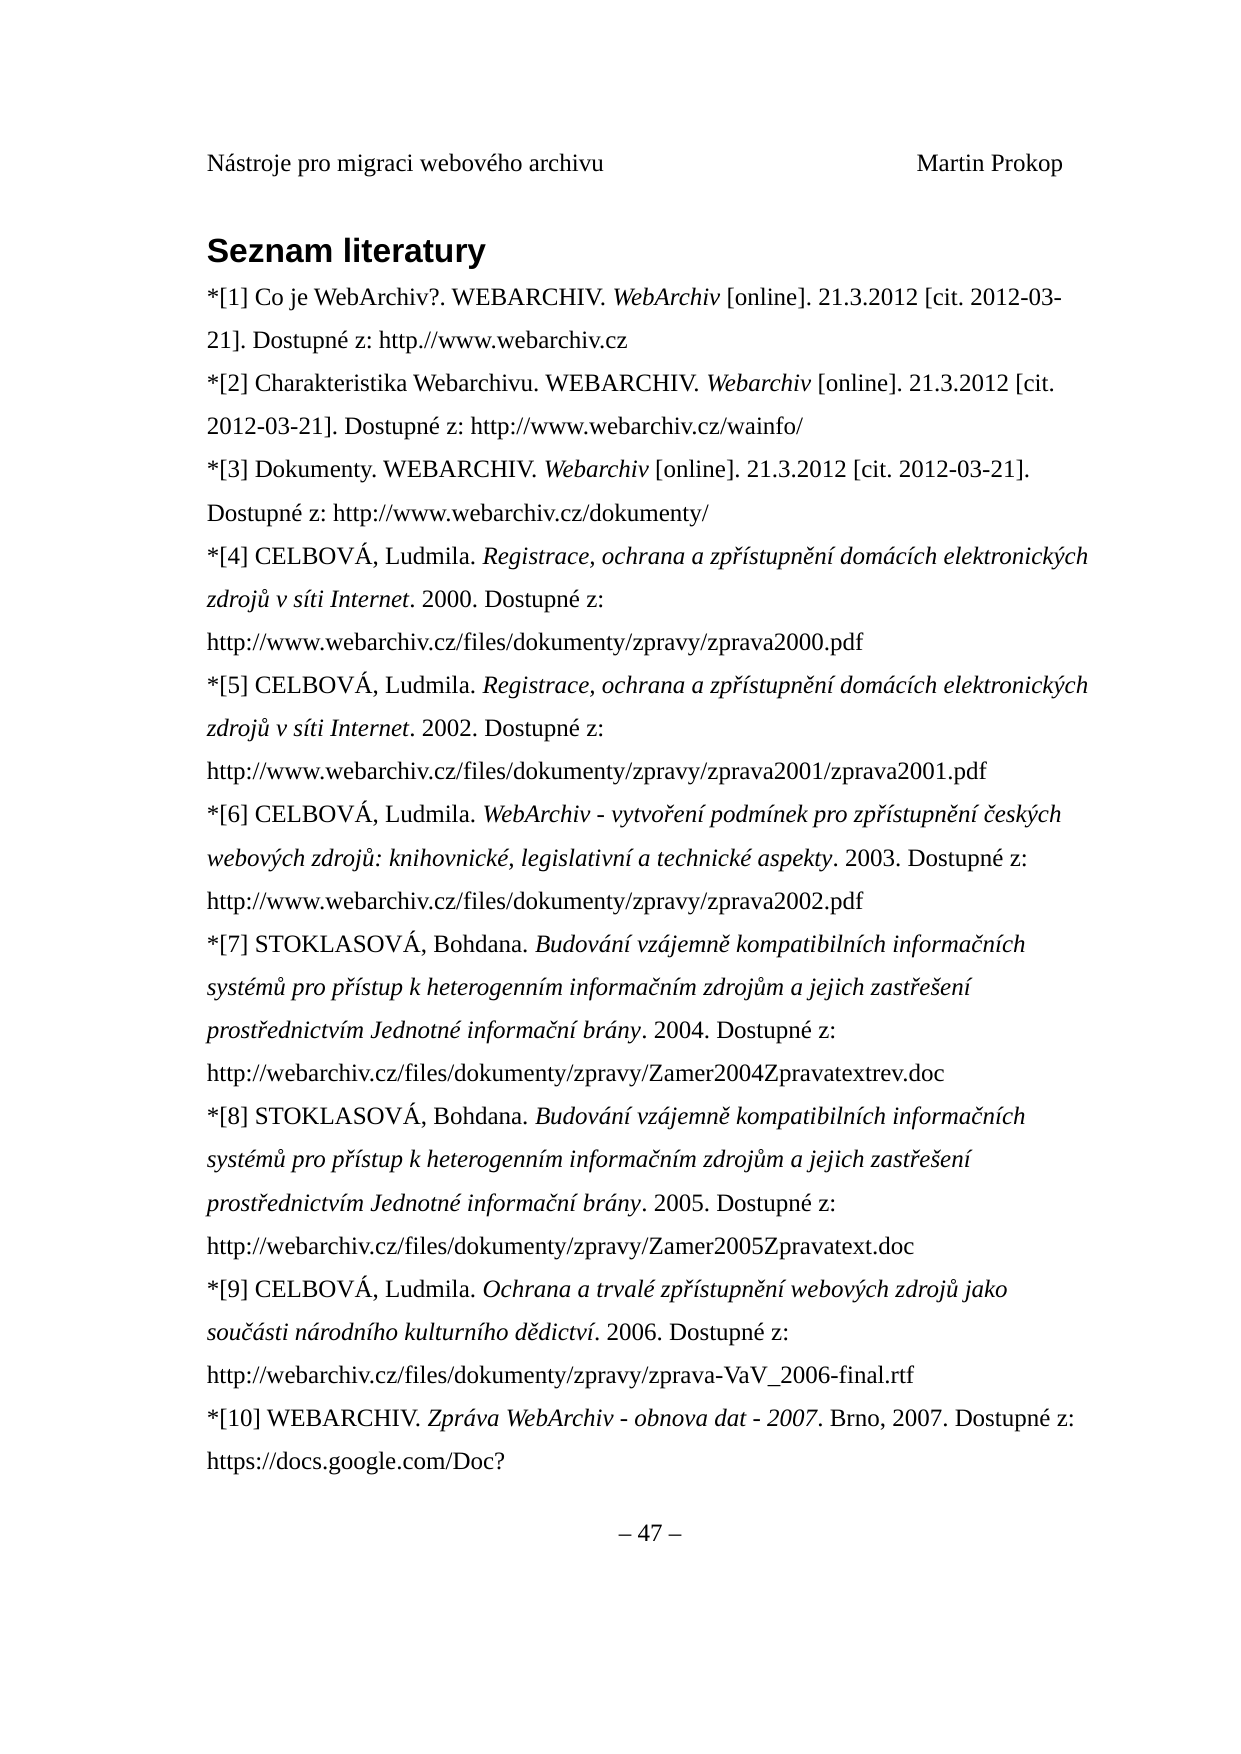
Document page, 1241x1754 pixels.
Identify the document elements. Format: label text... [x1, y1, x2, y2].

text *[2] Charakteristika Webarchivu. WEBARCHIV. Webarchiv [online]. 21.3.2012 [cit. 2012-03-21]. Dostupné z: http://www.webarchiv.cz/wainfo/ [207, 368, 1093, 440]
text *[4] CELBOVÁ, Ludmila. Registrace, ochrana a zpřístupnění domácích elektronických zdrojů v síti Internet. 2000. Dostupné z: http://www.webarchiv.cz/files/dokumenty/zpravy/zprava2000.pdf [207, 541, 1093, 656]
text *[6] CELBOVÁ, Ludmila. WebArchiv - vytvoření podmínek pro zpřístupnění českých webových zdrojů: knihovnické, legislativní a technické aspekty. 2003. Dostupné z: http://www.webarchiv.cz/files/dokumenty/zpravy/zprava2002.pdf [207, 799, 1093, 914]
text *[1] Co je WebArchiv?. WEBARCHIV. WebArchiv [online]. 21.3.2012 [cit. 2012-03-21]. Dostupné z: http.//www.webarchiv.cz [207, 282, 1093, 354]
text *[9] CELBOVÁ, Ludmila. Ochrana a trvalé zpřístupnění webových zdrojů jako součásti národního kulturního dědictví. 2006. Dostupné z: http://webarchiv.cz/files/dokumenty/zpravy/zprava-VaV_2006-final.rtf [207, 1274, 1093, 1389]
text *[10] WEBARCHIV. Zpráva WebArchiv - obnova dat - 2007. Brno, 2007. Dostupné z: https://docs.google.com/Doc? [207, 1403, 1093, 1475]
text *[5] CELBOVÁ, Ludmila. Registrace, ochrana a zpřístupnění domácích elektronických zdrojů v síti Internet. 2002. Dostupné z: http://www.webarchiv.cz/files/dokumenty/zpravy/zprava2001/zprava2001.pdf [207, 670, 1093, 785]
subtitle Seznam literatury [207, 231, 1093, 269]
text *[7] STOKLASOVÁ, Bohdana. Budování vzájemně kompatibilních informačních systémů pro přístup k heterogenním informačním zdrojům a jejich zastřešení prostřednictvím Jednotné informační brány. 2004. Dostupné z: http://webarchiv.cz/files/dokumenty/zpravy/Zamer2004Zpravatextrev.doc [207, 929, 1093, 1087]
text *[3] Dokumenty. WEBARCHIV. Webarchiv [online]. 21.3.2012 [cit. 2012-03-21]. Dostupné z: http://www.webarchiv.cz/dokumenty/ [207, 454, 1093, 526]
text *[8] STOKLASOVÁ, Bohdana. Budování vzájemně kompatibilních informačních systémů pro přístup k heterogenním informačním zdrojům a jejich zastřešení prostřednictvím Jednotné informační brány. 2005. Dostupné z: http://webarchiv.cz/files/dokumenty/zpravy/Zamer2005Zpravatext.doc [207, 1101, 1093, 1259]
